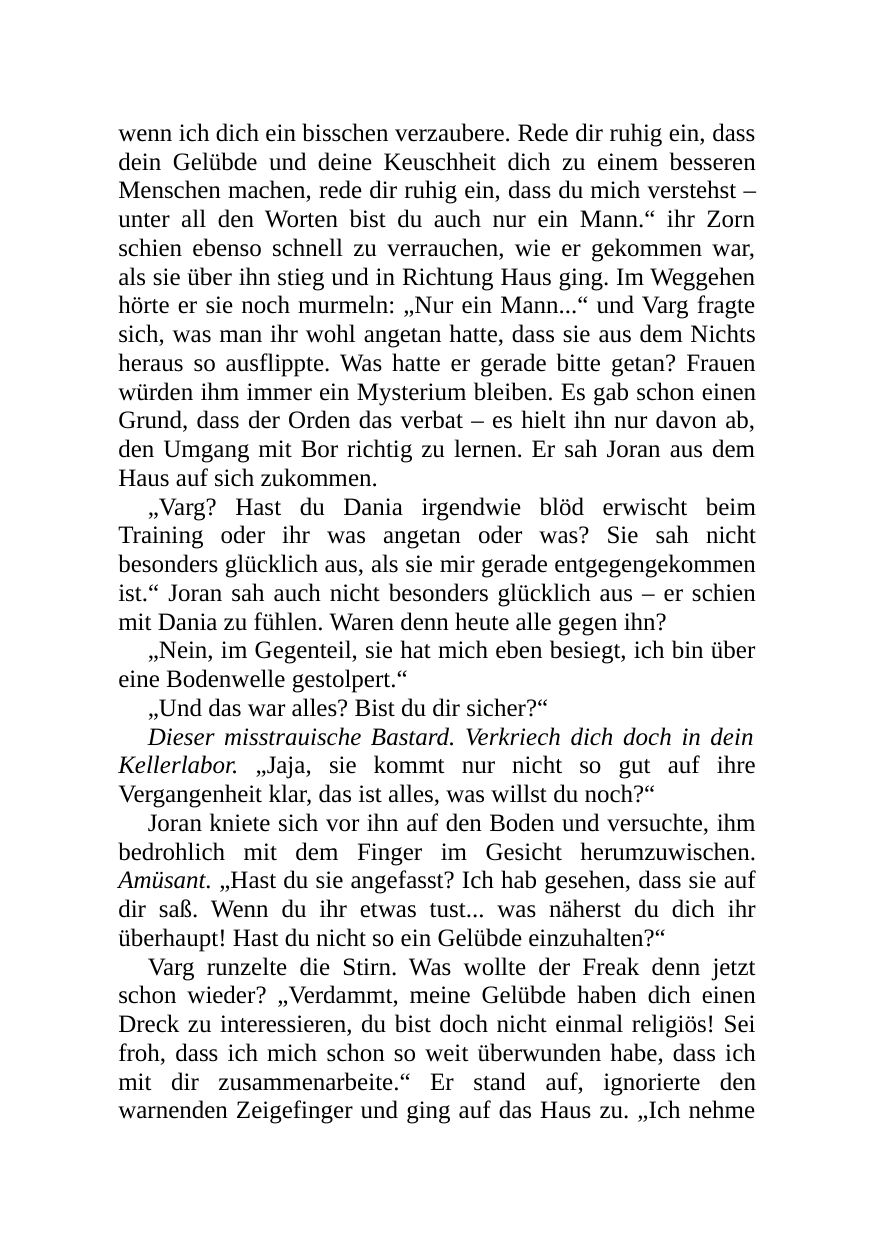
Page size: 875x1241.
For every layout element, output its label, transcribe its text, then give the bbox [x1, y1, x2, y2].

text Varg runzelte die Stirn. Was wollte der Freak denn jetzt schon wieder? „Verdammt, meine Gelübde haben dich einen Dreck zu interessieren, du bist doch nicht einmal religiös! Sei froh, dass ich mich schon so weit überwunden habe, dass ich mit dir zusammenarbeite.“ Er stand auf, ignorierte den warnenden Zeigefinger und ging auf das Haus zu. „Ich nehme [118, 952, 756, 1124]
text wenn ich dich ein bisschen verzaubere. Rede dir ruhig ein, dass dein Gelübde und deine Keuschheit dich zu einem besseren Menschen machen, rede dir ruhig ein, dass du mich verstehst – unter all den Worten bist du auch nur ein Mann.“ ihr Zorn schien ebenso schnell zu verrauchen, wie er gekommen war, als sie über ihn stieg und in Richtung Haus ging. Im Weggehen hörte er sie noch murmeln: „Nur ein Mann...“ und Varg fragte sich, was man ihr wohl angetan hatte, dass sie aus dem Nichts heraus so ausflippte. Was hatte er gerade bitte getan? Frauen würden ihm immer ein Mysterium bleiben. Es gab schon einen Grund, dass der Orden das verbat – es hielt ihn nur davon ab, den Umgang mit Bor richtig zu lernen. Er sah Joran aus dem Haus auf sich zukommen. [118, 118, 756, 492]
text „Nein, im Gegenteil, sie hat mich eben besiegt, ich bin über eine Bodenwelle gestolpert.“ [118, 636, 756, 693]
text „Varg? Hast du Dania irgendwie blöd erwischt beim Training oder ihr was angetan oder was? Sie sah nicht besonders glücklich aus, als sie mir gerade entgegengekommen ist.“ Joran sah auch nicht besonders glücklich aus – er schien mit Dania zu fühlen. Waren denn heute alle gegen ihn? [118, 492, 756, 636]
text „Und das war alles? Bist du dir sicher?“ [118, 693, 756, 722]
text Joran kniete sich vor ihn auf den Boden und versuchte, ihm bedrohlich mit dem Finger im Gesicht herumzuwischen. Amüsant. „Hast du sie angefasst? Ich hab gesehen, dass sie auf dir saß. Wenn du ihr etwas tust... was näherst du dich ihr überhaupt! Hast du nicht so ein Gelübde einzuhalten?“ [118, 808, 756, 952]
text Dieser misstrauische Bastard. Verkriech dich doch in dein Kellerlabor. „Jaja, sie kommt nur nicht so gut auf ihre Vergangenheit klar, das ist alles, was willst du noch?“ [118, 722, 756, 808]
